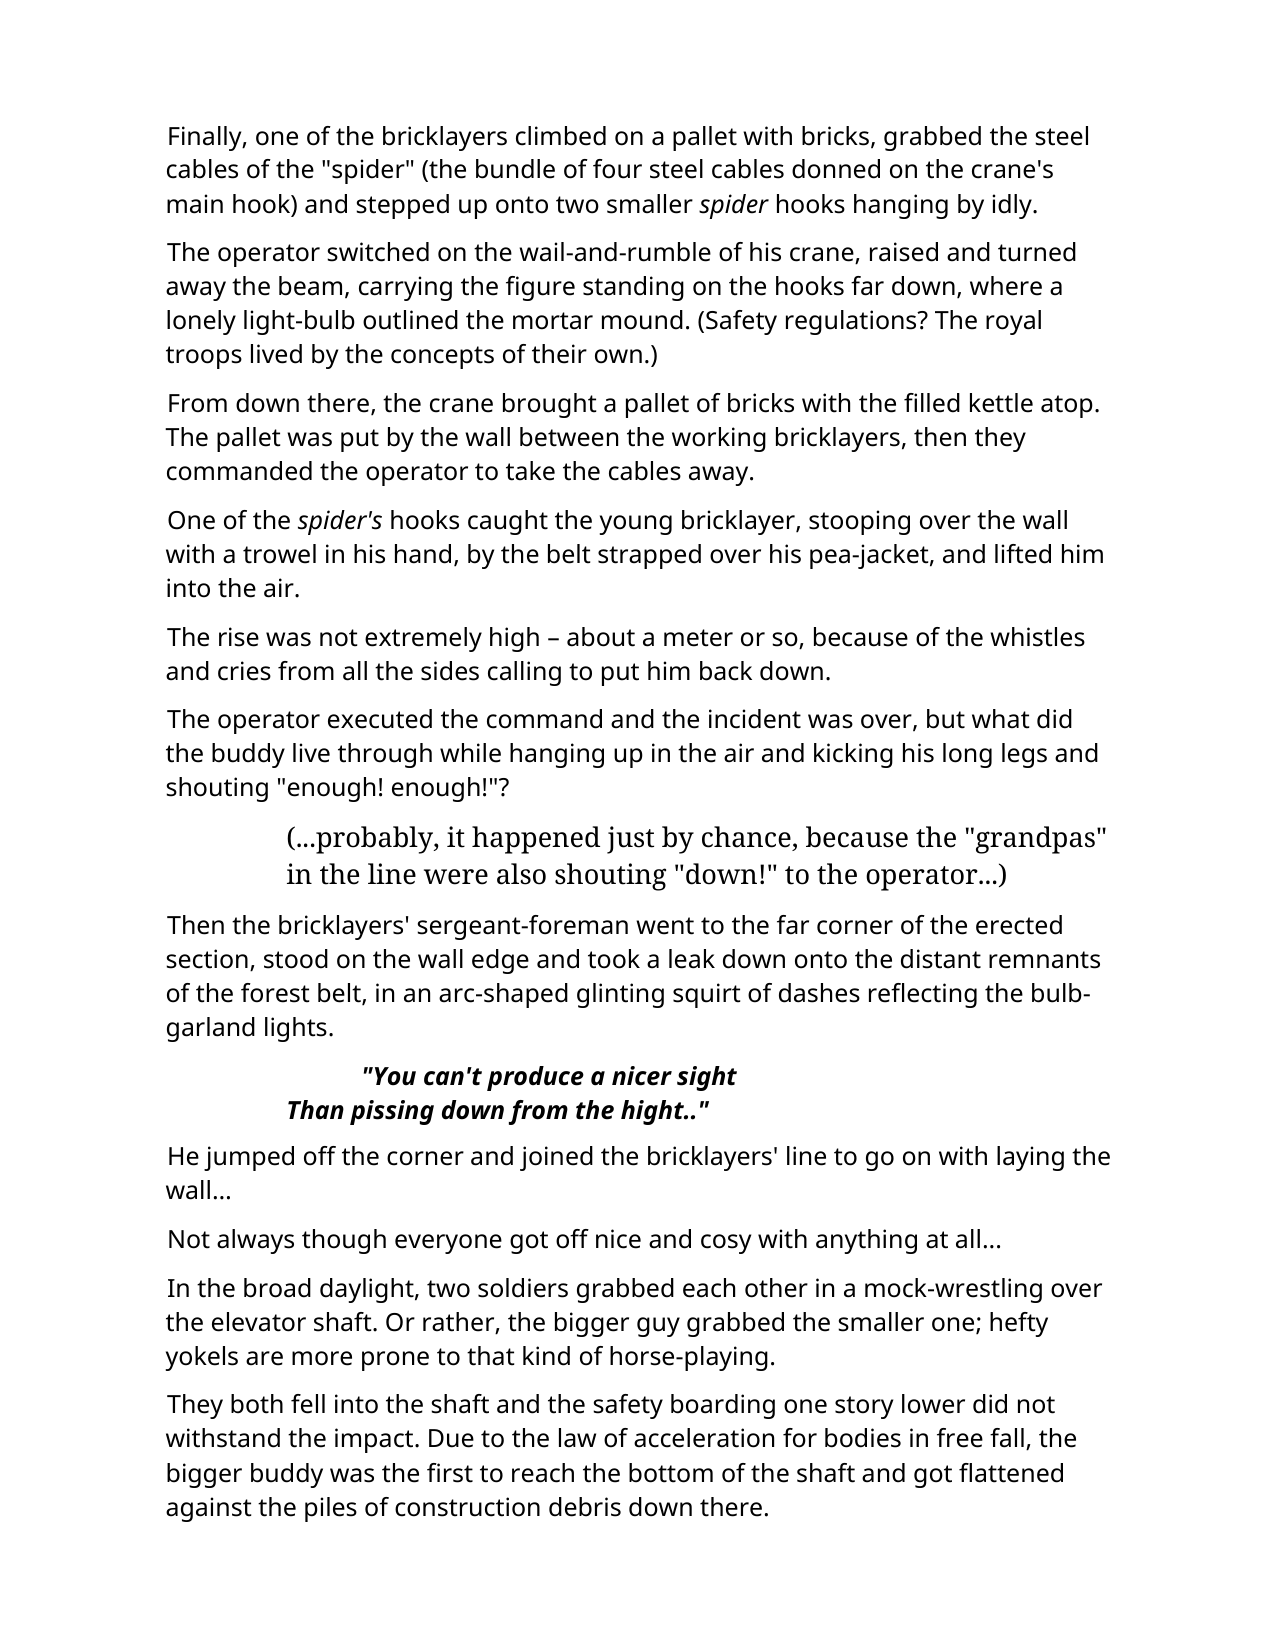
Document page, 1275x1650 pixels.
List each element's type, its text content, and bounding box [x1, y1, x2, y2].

list (...probably, it happened just by chance, because the "grandpas" in the line were also shouting "down!" to the operator...) [286, 819, 1118, 892]
text Not always though everyone got off nice and cosy with anything at all... [165, 1222, 1118, 1256]
text "You can't produce a nicer sight Than pissing down from the hight.." [286, 1058, 1118, 1126]
text One of the spider's hooks caught the young bricklayer, stooping over the wall with a trowel in his hand, by the belt strapped over his pea-jacket, and lifted him into the air. [165, 502, 1118, 605]
text Then the bricklayers' sergeant-foreman went to the far corner of the erected section, stood on the wall edge and took a leak down onto the distant remnants of the forest belt, in an arc-shaped glinting squirt of dashes reflecting the bulb-garland lights. [165, 907, 1118, 1044]
text Finally, one of the bricklayers climbed on a pallet with bricks, grabbed the steel cables of the "spider" (the bundle of four steel cables donned on the crane's main hook) and stepped up onto two smaller spider hooks hanging by idly. [165, 118, 1118, 220]
text The rise was not extremely high – about a meter or so, because of the whistles and cries from all the sides calling to put him back down. [165, 619, 1118, 687]
text In the broad daylight, two soldiers grabbed each other in a mock-wrestling over the elevator shaft. Or rather, the bigger guy grabbed the smaller one; hefty yokels are more prone to that kind of horse-playing. [165, 1270, 1118, 1372]
text The operator switched on the wail-and-rumble of his crane, raised and turned away the beam, carrying the figure standing on the hooks far down, where a lonely light-bulb outlined the mortar mound. (Safety regulations? The royal troops lived by the concepts of their own.) [165, 235, 1118, 371]
text They both fell into the shaft and the safety boarding one story lower did not withstand the impact. Due to the law of acceleration for bodies in free fall, the bigger buddy was the first to reach the bottom of the shaft and got flattened against the piles of construction debris down there. [165, 1387, 1118, 1523]
text From down there, the crane brought a pallet of bricks with the filled kettle atop. The pallet was put by the wall between the working bricklayers, then they commanded the operator to take the cables away. [165, 386, 1118, 488]
text The operator executed the command and the incident was over, but what did the buddy live through while hanging up in the air and kicking his long legs and shouting "enough! enough!"? [165, 702, 1118, 804]
text He jumped off the corner and joined the bricklayers' line to go on with laying the wall… [165, 1139, 1118, 1207]
